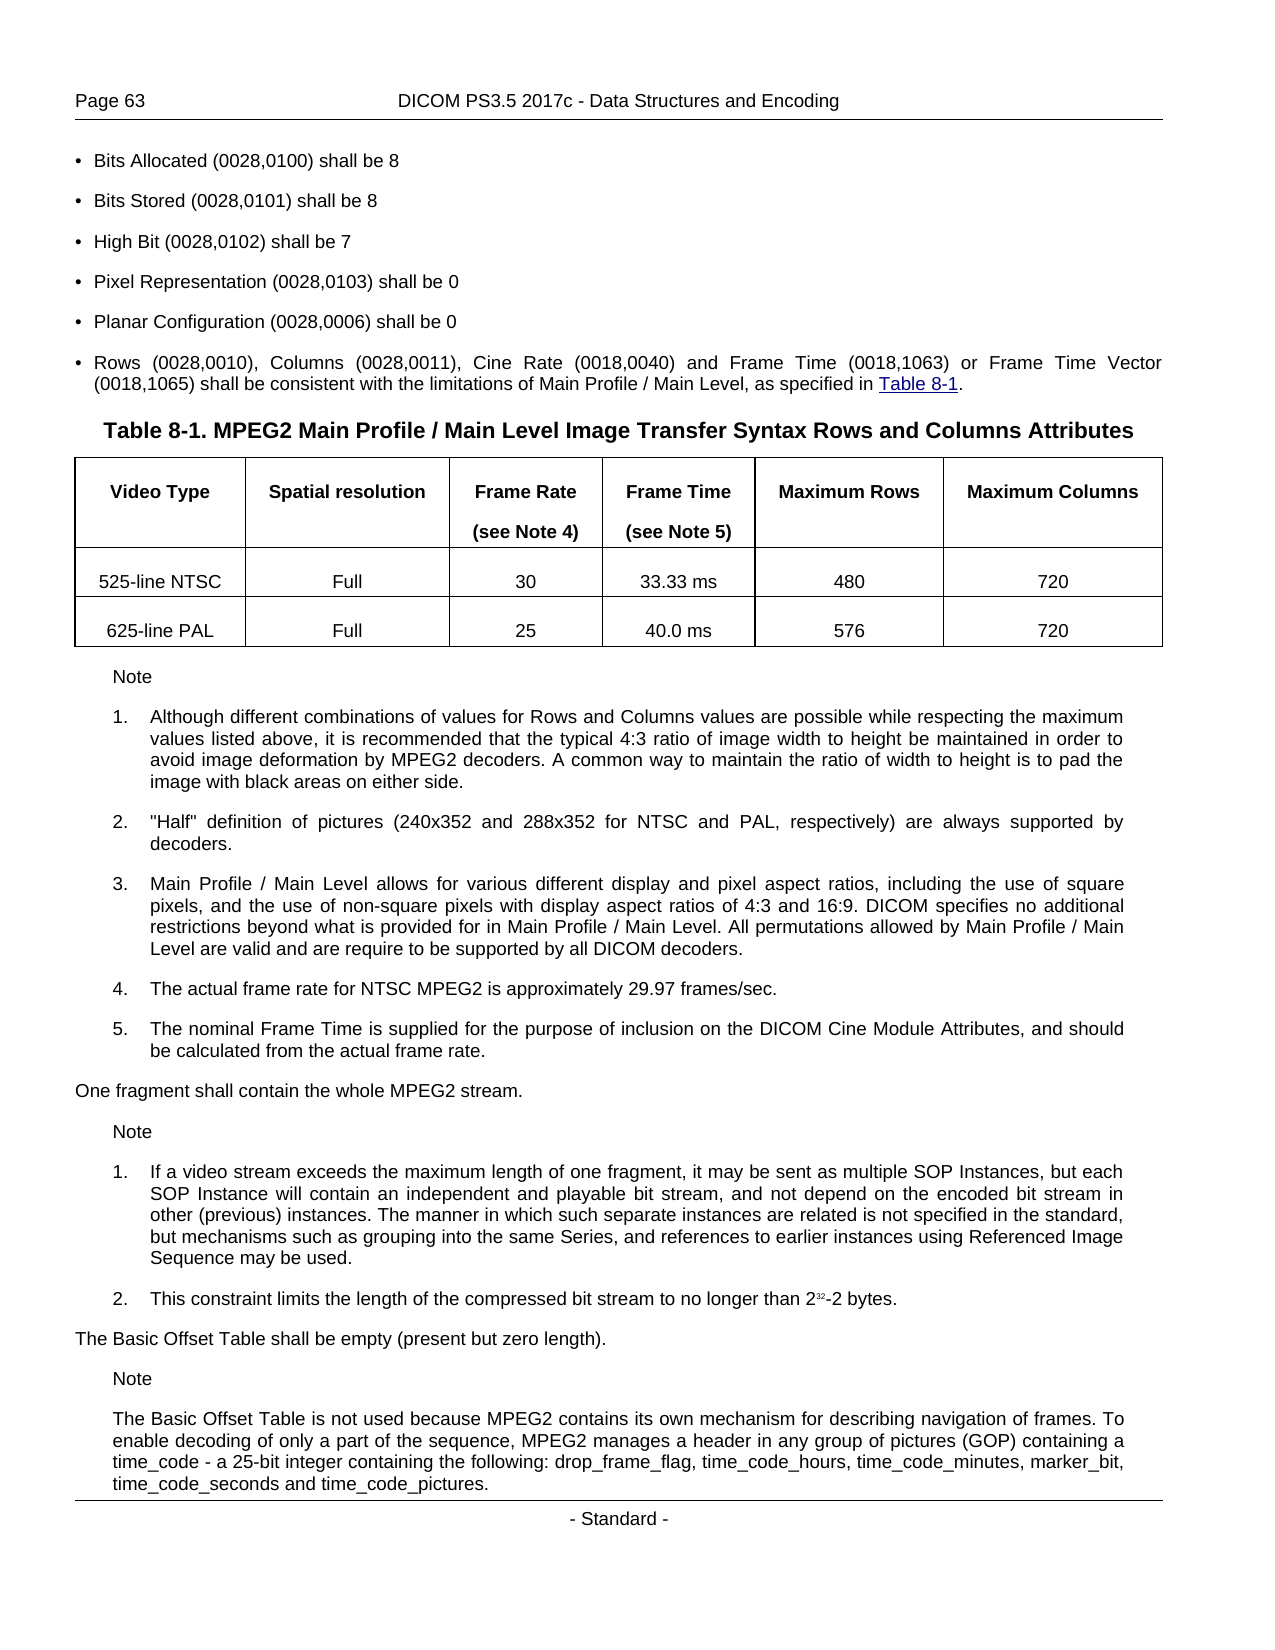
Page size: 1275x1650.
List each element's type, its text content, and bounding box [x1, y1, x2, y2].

table_cell 576 [756, 597, 943, 646]
list Bits Allocated (0028,0100) shall be 8 [75, 150, 1162, 172]
table_cell Full [246, 548, 449, 596]
text The Basic Offset Table is not used because MPEG2 contains its own mechanism for describing navigation of frames. To enable decoding of only a part of the sequence, MPEG2 manages a header in any group of pictures (GOP) containing a time_code - a 25-bit integer containing the following: drop_frame_flag, time_code_hours, time_code_minutes, marker_bit, time_code_seconds and time_code_pictures. [112, 1408, 1125, 1494]
text Note [112, 1368, 1125, 1389]
list This constraint limits the length of the compressed bit stream to no longer than 232-2 bytes. [112, 1287, 1125, 1309]
list "Half" definition of pictures (240x352 and 288x352 for NTSC and PAL, respectively) are always supported by decoders. [112, 811, 1125, 854]
text The Basic Offset Table shall be empty (present but zero length). [75, 1328, 1162, 1349]
table_cell 720 [944, 597, 1162, 646]
table_cell 25 [450, 597, 602, 646]
list Pixel Representation (0028,0103) shall be 0 [75, 271, 1162, 292]
list If a video stream exceeds the maximum length of one fragment, it may be sent as multiple SOP Instances, but each SOP Instance will contain an independent and playable bit stream, and not depend on the encoded bit stream in other (previous) instances. The manner in which such separate instances are related is not specified in the standard, but mechanisms such as grouping into the same Series, and references to earlier instances using Referenced Image Sequence may be used. [112, 1161, 1125, 1268]
table_header Maximum Columns [944, 458, 1162, 547]
table_cell 33.33 ms [603, 548, 754, 596]
list The actual frame rate for NTSC MPEG2 is approximately 29.97 frames/sec. [112, 978, 1125, 999]
table_header Maximum Rows [756, 458, 943, 547]
table_cell 480 [756, 548, 943, 596]
table_cell Full [246, 597, 449, 646]
list The nominal Frame Time is supplied for the purpose of inclusion on the DICOM Cine Module Attributes, and should be calculated from the actual frame rate. [112, 1018, 1125, 1061]
text One fragment shall contain the whole MPEG2 stream. [75, 1080, 1162, 1102]
list Bits Stored (0028,0101) shall be 8 [75, 190, 1162, 212]
table_header Frame Rate (see Note 4) [450, 458, 602, 547]
list Main Profile / Main Level allows for various different display and pixel aspect ratios, including the use of square pixels, and the use of non-square pixels with display aspect ratios of 4:3 and 16:9. DICOM specifies no additional restrictions beyond what is provided for in Main Profile / Main Level. All permutations allowed by Main Profile / Main Level are valid and are require to be supported by all DICOM decoders. [112, 873, 1125, 959]
table_header Spatial resolution [246, 458, 449, 547]
list Rows (0028,0010), Columns (0028,0011), Cine Rate (0018,0040) and Frame Time (0018,1063) or Frame Time Vector (0018,1065) shall be consistent with the limitations of Main Profile / Main Level, as specified in Table 8-1. [75, 352, 1162, 395]
table_cell 625-line PAL [76, 597, 245, 646]
table_cell 525-line NTSC [76, 548, 245, 596]
table_header Video Type [76, 458, 245, 547]
table_cell 720 [944, 548, 1162, 596]
text Table 8-1. MPEG2 Main Profile / Main Level Image Transfer Syntax Rows and Columns Attributes [75, 417, 1162, 443]
text Note [112, 666, 1125, 687]
table_header Frame Time (see Note 5) [603, 458, 754, 547]
table_cell 40.0 ms [603, 597, 754, 646]
text Note [112, 1120, 1125, 1142]
list Although different combinations of values for Rows and Columns values are possible while respecting the maximum values listed above, it is recommended that the typical 4:3 ratio of image width to height be maintained in order to avoid image deformation by MPEG2 decoders. A common way to maintain the ratio of width to height is to pad the image with black areas on either side. [112, 706, 1125, 792]
list Planar Configuration (0028,0006) shall be 0 [75, 311, 1162, 333]
list High Bit (0028,0102) shall be 7 [75, 231, 1162, 252]
table_cell 30 [450, 548, 602, 596]
